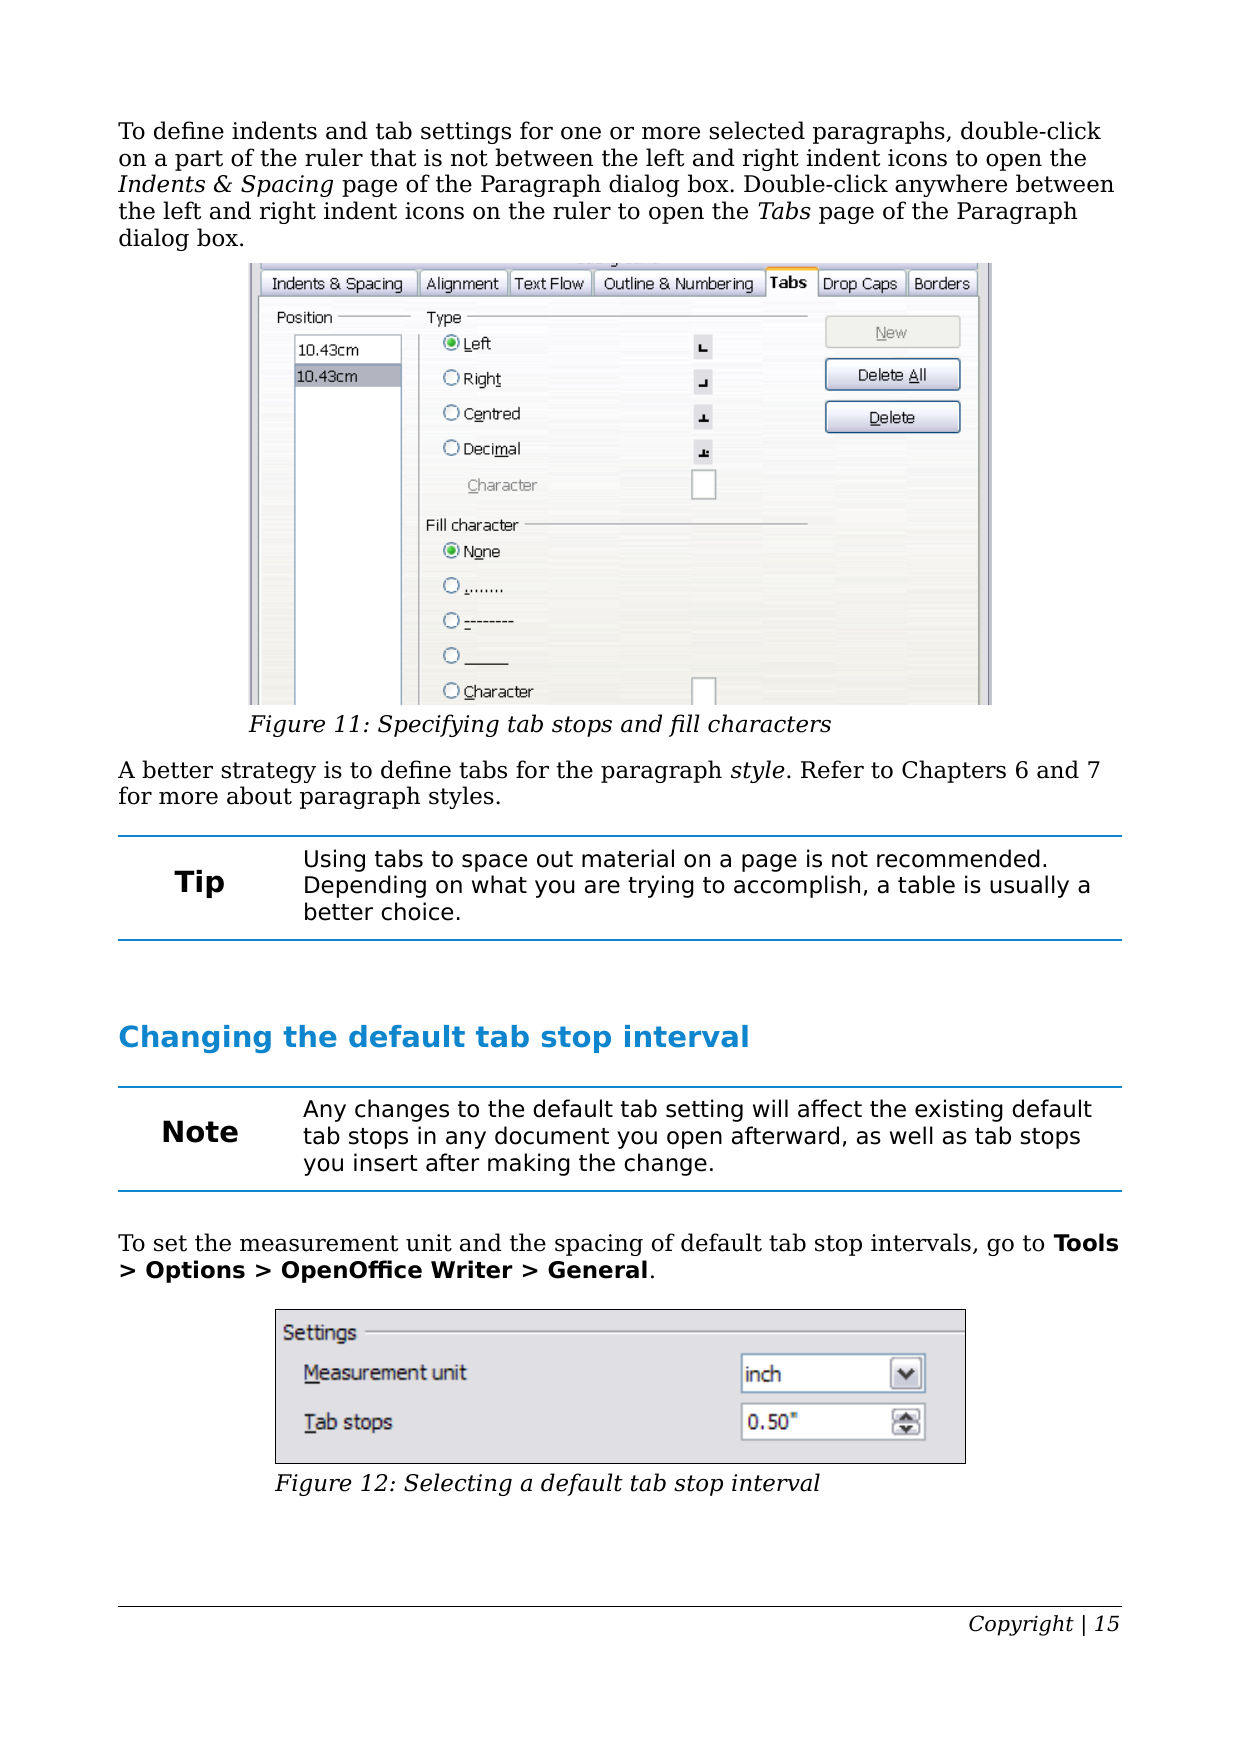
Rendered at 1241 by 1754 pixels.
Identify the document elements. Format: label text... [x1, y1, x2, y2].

picture [248, 263, 992, 705]
table_header Tip [118, 837, 281, 939]
table_header Note [118, 1088, 281, 1189]
table_header Using tabs to space out material on a page is not recommended. Depending on what you are trying to accomplish, a table is usually a better choice. [281, 837, 1122, 939]
text To set the measurement unit and the spacing of default tab stop intervals, go to Tools > Options > OpenOffice Writer > General. [118, 1231, 1122, 1284]
table_header Any changes to the default tab setting will affect the existing default tab stops in any document you open afterward, as well as tab stops you insert after making the change. [281, 1088, 1122, 1189]
text To define indents and tab settings for one or more selected paragraphs, double-click on a part of the ruler that is not between the left and right indent icons to open the Indents & Spacing page of the Paragraph dialog box. Double-click anywhere between the left and right indent icons on the ruler to open the Tabs page of the Paragraph dialog box. [118, 118, 1122, 251]
text A better strategy is to define tabs for the paragraph style. Refer to Chapters 6 and 7 for more about paragraph styles. [118, 757, 1122, 810]
text Figure 12: Selecting a default tab stop interval [275, 1470, 965, 1497]
text Figure 11: Specifying tab stops and fill characters [249, 711, 991, 738]
picture [276, 1310, 965, 1463]
subtitle Changing the default tab stop interval [118, 1021, 1122, 1055]
